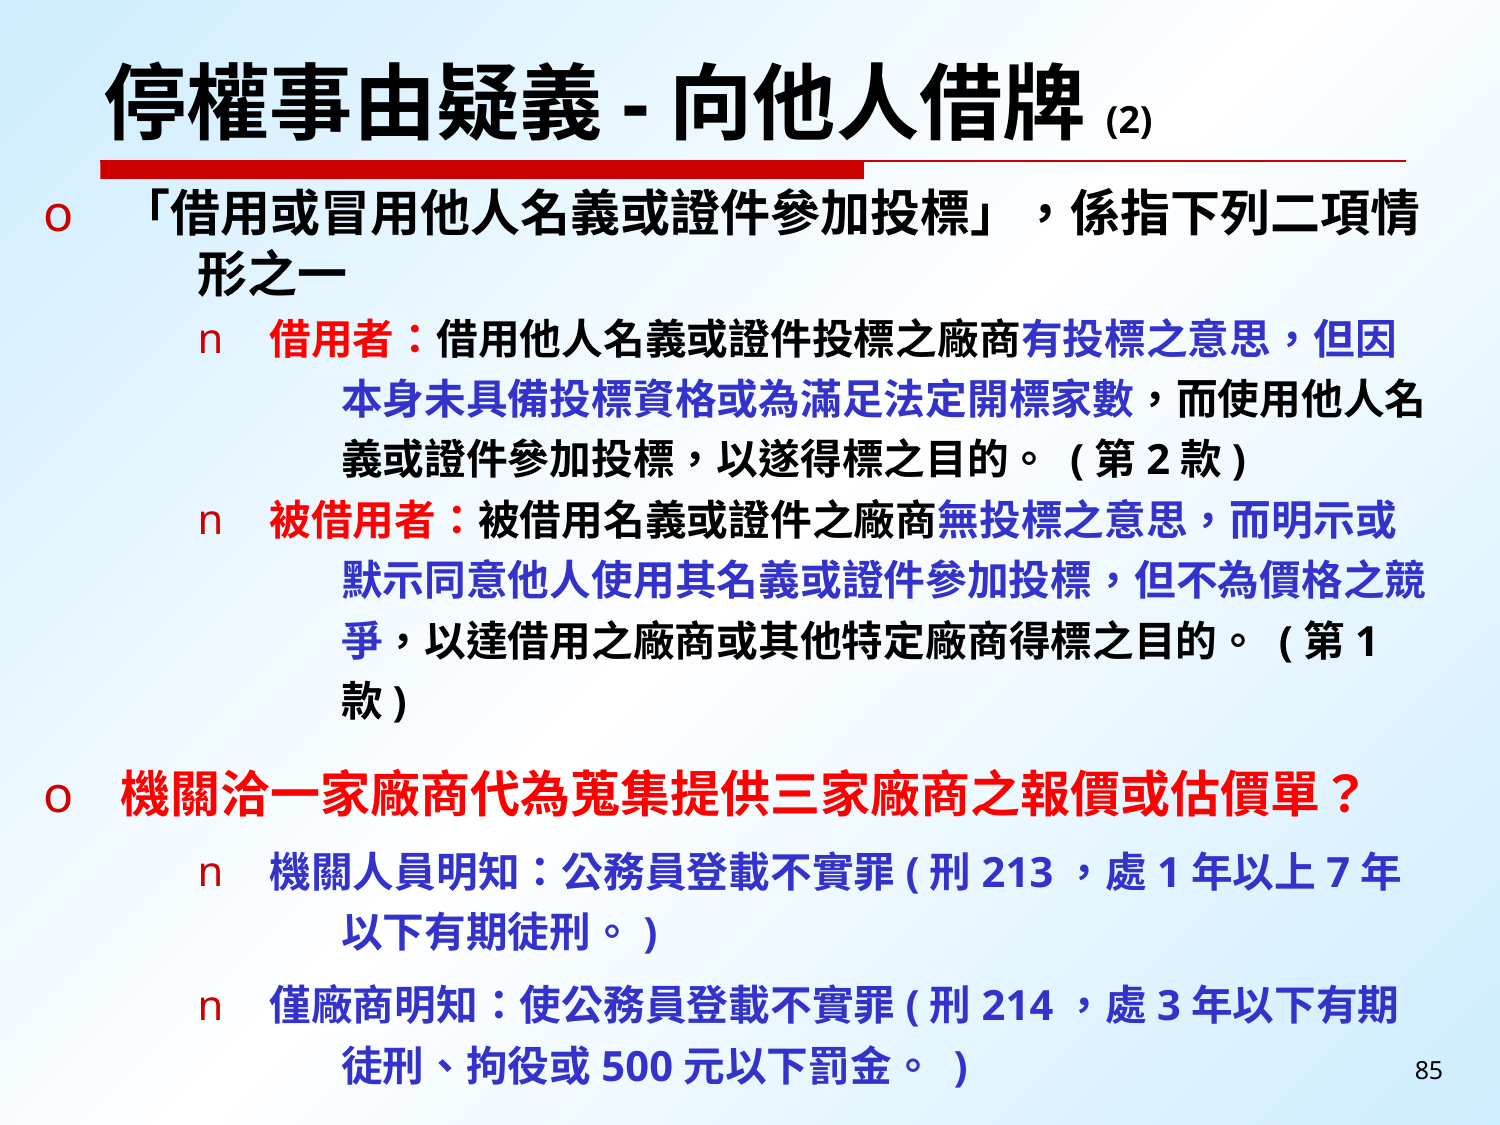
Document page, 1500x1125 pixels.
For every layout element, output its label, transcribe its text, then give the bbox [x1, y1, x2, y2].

list 「借用或冒用他人名義或證件參加投標」，係指下列二項情形之一 借用者：借用他人名義或證件投標之廠商有投標之意思，但因本身未具備投標資格或為滿足法定開標家數，而使用他人名義或證件參加投標，以遂得標之目的。 (第2款) 被借用者：被借用名義或證件之廠商無投標之意思，而明示或默示同意他人使用其名義或證件參加投標，但不為價格之競爭，以達借用之廠商或其他特定廠商得標之目的。 (第1款) 機關洽一家廠商代為蒐集提供三家廠商之報價或估價單？ 機關人員明知：公務員登載不實罪(刑213，處1年以上7年以下有期徒刑。) 僅廠商明知：使公務員登載不實罪(刑214，處3年以下有期徒刑、拘役或500元以下罰金。 ) [28, 173, 1445, 1118]
title 停權事由疑義-向他人借牌(2) [88, 31, 1402, 158]
